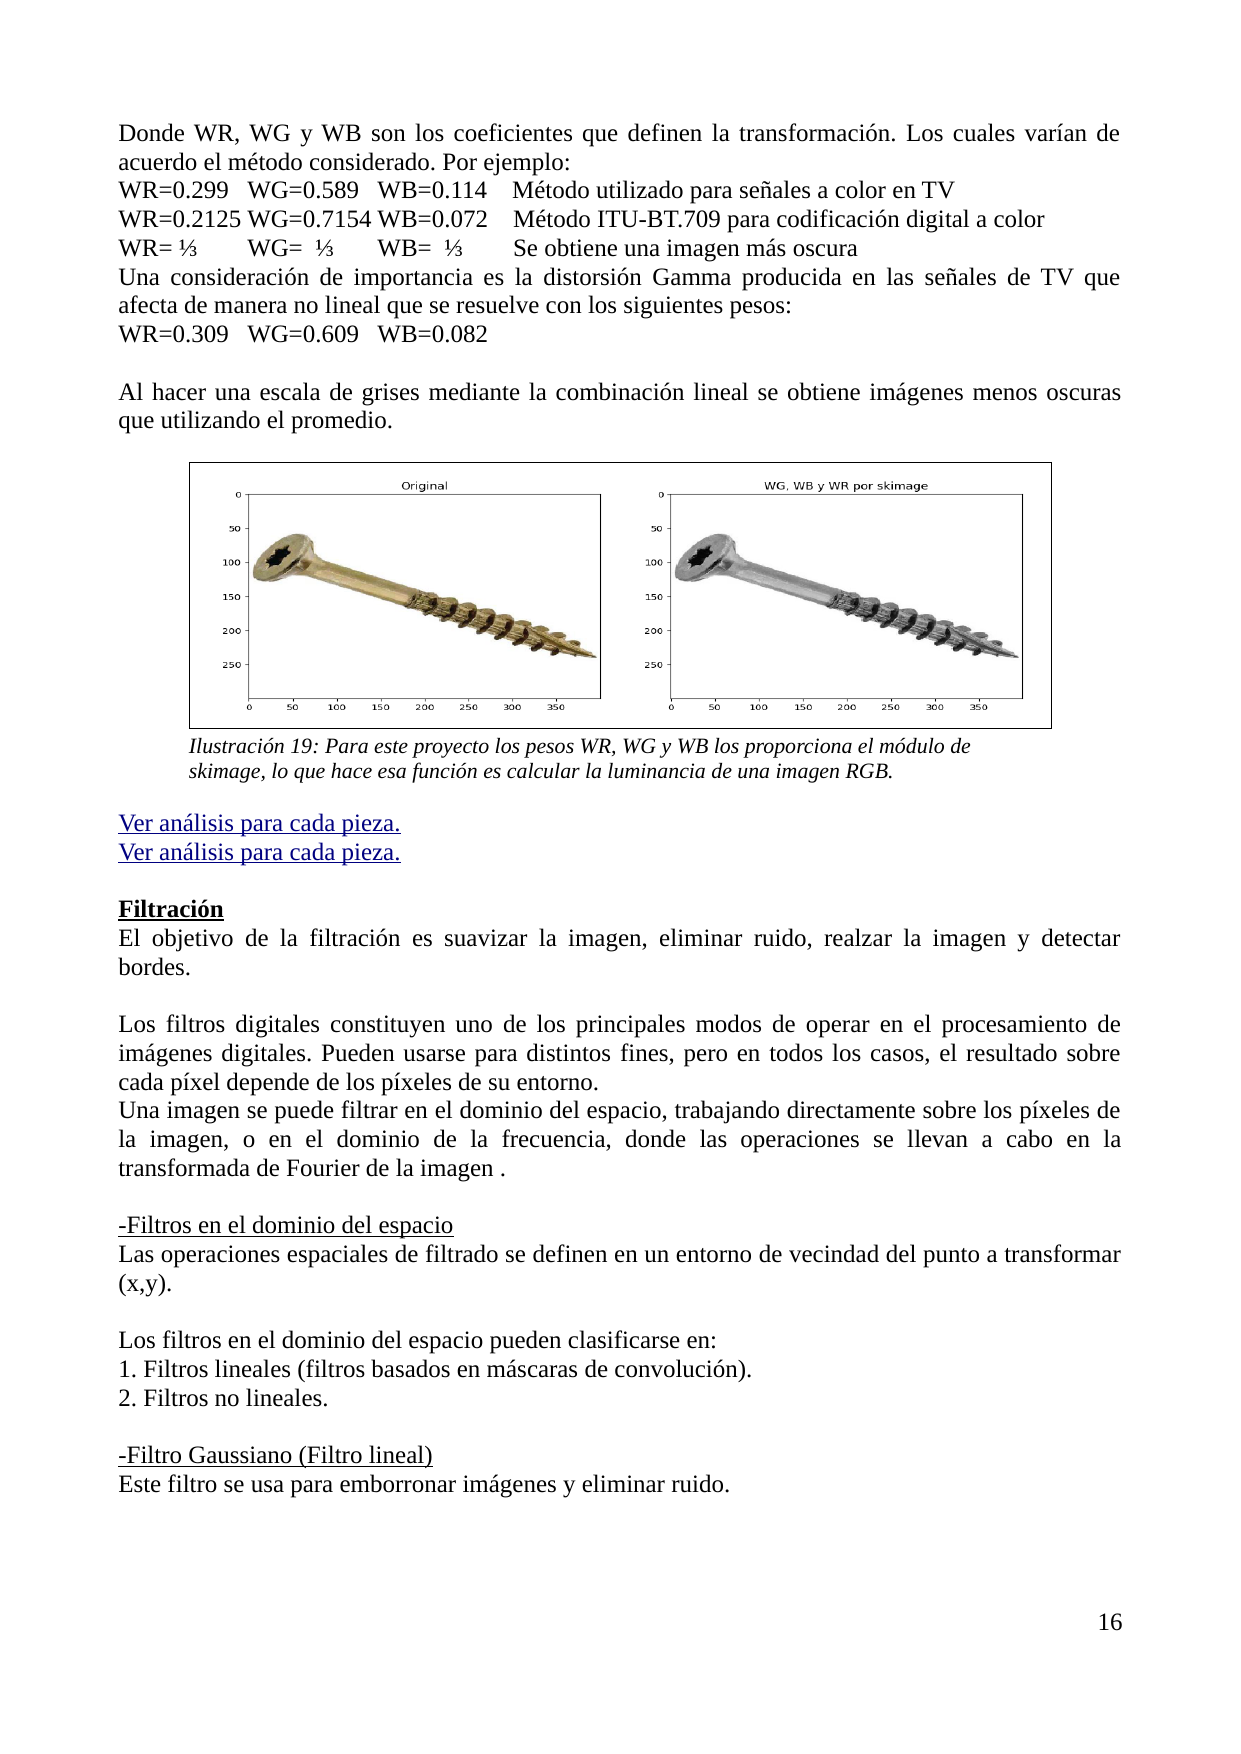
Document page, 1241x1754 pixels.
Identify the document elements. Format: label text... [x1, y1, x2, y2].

text Los filtros digitales constituyen uno de los principales modos de operar en el procesamiento de imágenes digitales. Pueden usarse para distintos fines, pero en todos los casos, el resultado sobre cada píxel depende de los píxeles de su entorno. [118, 1009, 1122, 1096]
text Ver análisis para cada pieza. [118, 837, 1122, 866]
text Ilustración 19: Para este proyecto los pesos WR, WG y WB los proporciona el módulo de skimage, lo que hace esa función es calcular la luminancia de una imagen RGB. [189, 729, 1052, 783]
text Ver análisis para cada pieza. [118, 808, 1122, 837]
text -Filtros en el dominio del espacio [118, 1211, 1122, 1239]
text Este filtro se usa para emborronar imágenes y eliminar ruido. [118, 1469, 1122, 1498]
text WR=0.2125 WG=0.7154 WB=0.072 Método ITU-BT.709 para codificación digital a color [118, 204, 1122, 233]
text 1. Filtros lineales (filtros basados en máscaras de convolución). [118, 1354, 1122, 1383]
picture [191, 465, 1049, 725]
text [190, 463, 1051, 728]
text -Filtro Gaussiano (Filtro lineal) [118, 1441, 1122, 1469]
text Al hacer una escala de grises mediante la combinación lineal se obtiene imágenes menos oscuras que utilizando el promedio. [118, 377, 1122, 434]
text Los filtros en el dominio del espacio pueden clasificarse en: [118, 1326, 1122, 1354]
text Una consideración de importancia es la distorsión Gamma producida en las señales de TV que afecta de manera no lineal que se resuelve con los siguientes pesos: [118, 262, 1122, 319]
text WR=0.309 WG=0.609 WB=0.082 [118, 319, 1122, 348]
text WR= ⅓ WG= ⅓ WB= ⅓ Se obtiene una imagen más oscura [118, 233, 1122, 262]
text Filtración [118, 894, 1122, 923]
text WR=0.299 WG=0.589 WB=0.114 Método utilizado para señales a color en TV [118, 176, 1122, 204]
text Las operaciones espaciales de filtrado se definen en un entorno de vecindad del punto a transformar (x,y). [118, 1239, 1122, 1297]
text Una imagen se puede filtrar en el dominio del espacio, trabajando directamente sobre los píxeles de la imagen, o en el dominio de la frecuencia, donde las operaciones se llevan a cabo en la transformada de Fourier de la imagen . [118, 1096, 1122, 1182]
text Donde WR, WG y WB son los coeficientes que definen la transformación. Los cuales varían de acuerdo el método considerado. Por ejemplo: [118, 118, 1122, 176]
text El objetivo de la filtración es suavizar la imagen, eliminar ruido, realzar la imagen y detectar bordes. [118, 923, 1122, 981]
text 2. Filtros no lineales. [118, 1383, 1122, 1412]
